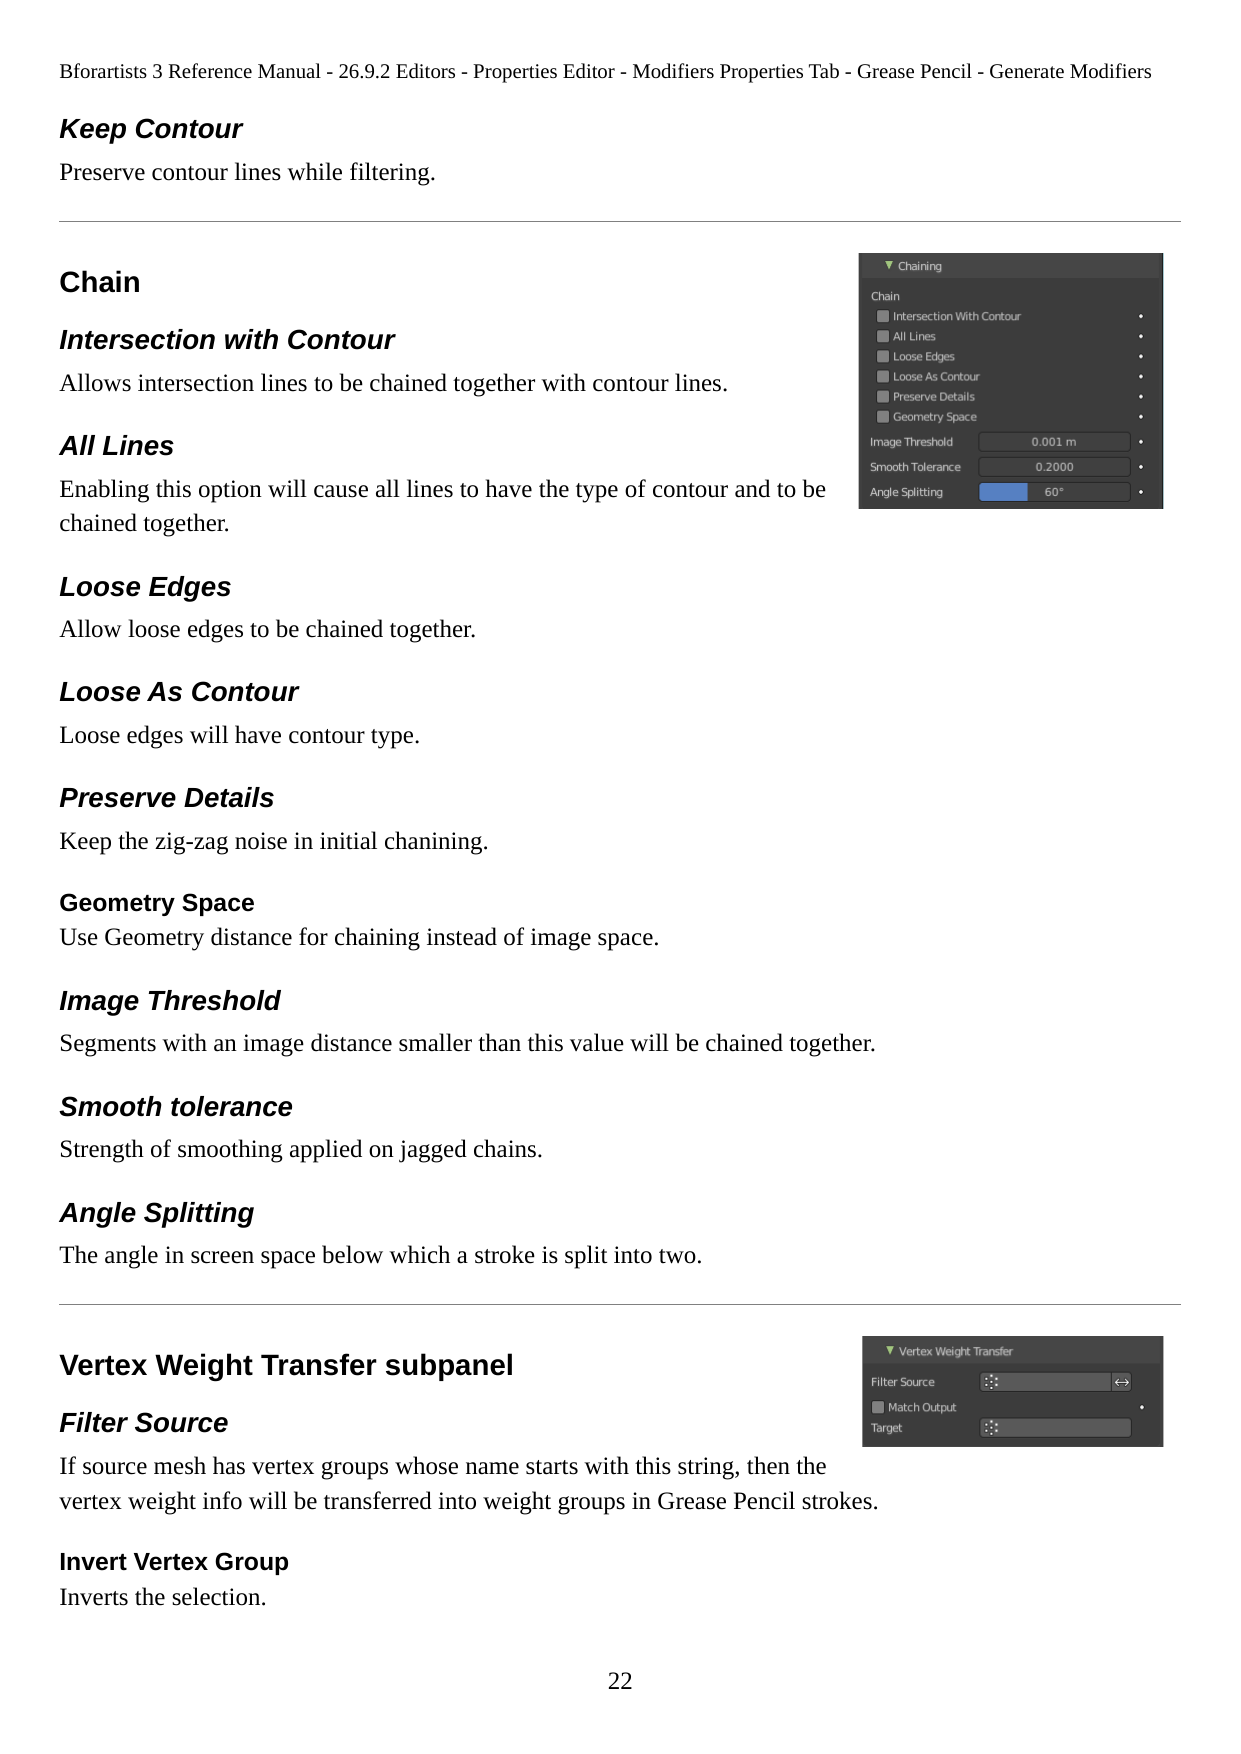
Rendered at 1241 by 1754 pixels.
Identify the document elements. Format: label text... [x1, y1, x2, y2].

text Allow loose edges to be chained together. [59, 614, 1181, 643]
text Strength of smoothing applied on jagged chains. [59, 1134, 1181, 1163]
text Inverts the selection. [59, 1582, 1181, 1611]
subtitle Geometry Space [59, 888, 1181, 916]
subtitle Loose As Contour [59, 676, 1181, 708]
subtitle [1164, 1407, 1181, 1439]
subtitle Loose Edges [59, 570, 1181, 602]
subtitle Preserve Details [59, 782, 1181, 814]
subtitle Smooth tolerance [59, 1090, 1181, 1122]
subtitle Filter Source [59, 1407, 862, 1439]
subtitle [1164, 429, 1181, 461]
subtitle Keep Contour [59, 113, 1181, 144]
text Segments with an image distance smaller than this value will be chained together. [59, 1028, 1181, 1057]
subtitle All Lines [59, 429, 858, 461]
text The angle in screen space below which a stroke is split into two. [59, 1240, 1181, 1269]
subtitle Image Threshold [59, 984, 1181, 1016]
text Enabling this option will cause all lines to have the type of contour and to be chained together. [59, 474, 1181, 537]
text Preserve contour lines while filtering. [59, 157, 1181, 186]
text Use Geometry distance for chaining instead of image space. [59, 922, 1181, 951]
text Allows intersection lines to be chained together with contour lines. [59, 368, 858, 397]
picture [858, 253, 1164, 509]
text Keep the zig-zag noise in initial chanining. [59, 826, 1181, 855]
subtitle [1164, 265, 1181, 298]
picture [862, 1336, 1164, 1447]
subtitle Chain [59, 265, 858, 298]
subtitle Intersection with Contour [59, 323, 858, 355]
subtitle Vertex Weight Transfer subpanel [59, 1348, 862, 1382]
subtitle Angle Splitting [59, 1196, 1181, 1228]
subtitle [1164, 323, 1181, 355]
subtitle Invert Vertex Group [59, 1547, 1181, 1576]
text If source mesh has vertex groups whose name starts with this string, then the vertex weight info will be transferred into weight groups in Grease Pencil strokes. [59, 1451, 1181, 1514]
text Loose edges will have contour type. [59, 720, 1181, 749]
